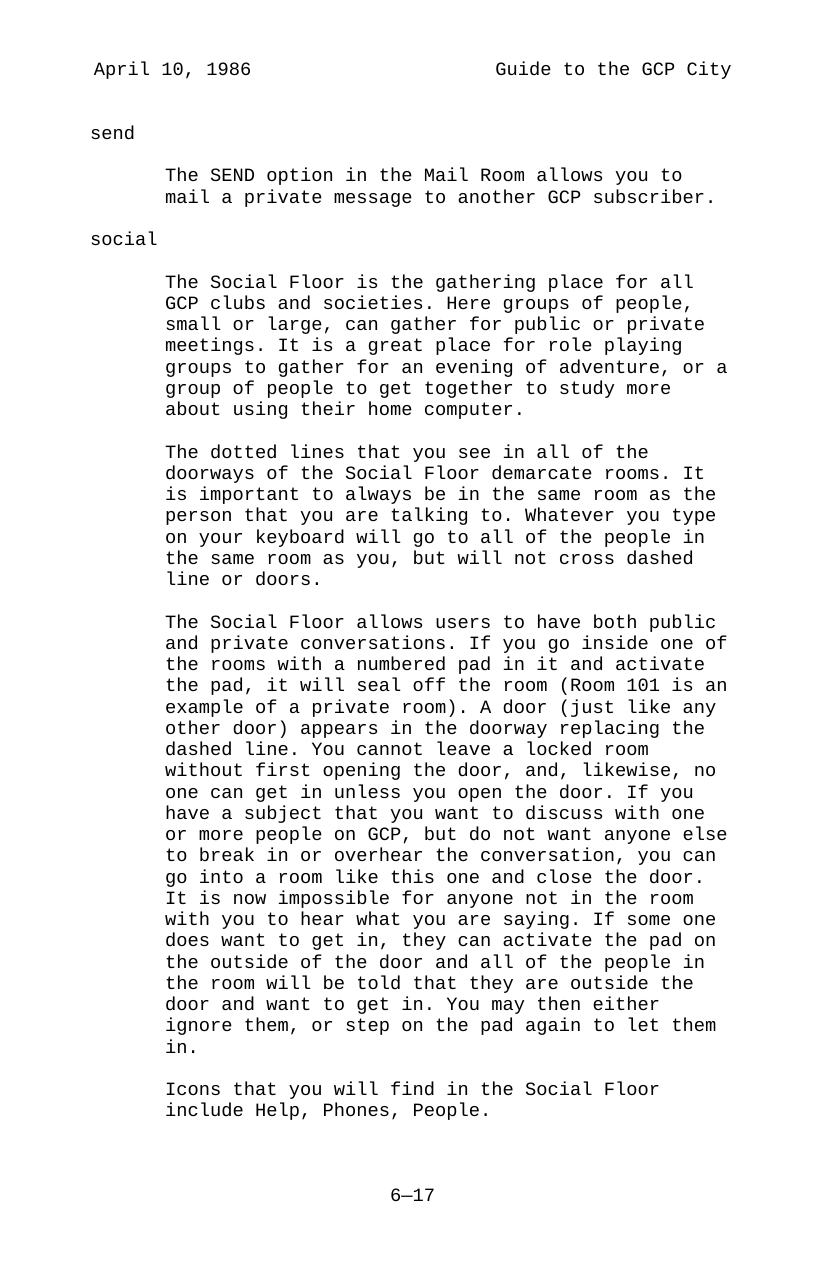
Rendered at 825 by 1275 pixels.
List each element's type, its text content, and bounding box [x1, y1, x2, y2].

text 6—17 [90, 1186, 735, 1207]
text April 10, 1986 Guide to the GCP City [90, 60, 735, 81]
text The Social Floor allows users to have both public and private conversations. If you go inside one of the rooms with a numbered pad in it and activate the pad, it will seal off the room (Room 101 is an example of a private room). A door (just like any other door) appears in the doorway replacing the dashed line. You cannot leave a locked room without first opening the door, and, likewise, no one can get in unless you open the door. If you have a subject that you want to discuss with one or more people on GCP, but do not want anyone else to break in or overhear the conversation, you can go into a room like this one and close the door. It is now impossible for anyone not in the room with you to hear what you are saying. If some one does want to get in, they can activate the pad on the outside of the door and all of the people in the room will be told that they are outside the door and want to get in. You may then either ignore them, or step on the pad again to let them in. [165, 612, 735, 1059]
text The dotted lines that you see in all of the doorways of the Social Floor demarcate rooms. It is important to always be in the same room as the person that you are talking to. What­ever you type on your keyboard will go to all of the people in the same room as you, but will not cross dashed line or doors. [165, 442, 735, 591]
text social [90, 230, 735, 251]
text The SEND option in the Mail Room allows you to mail a private message to another GCP sub­scriber. [165, 166, 735, 209]
text send [90, 124, 735, 145]
text Icons that you will find in the Social Floor include Help, Phones, People. [165, 1080, 735, 1122]
text The Social Floor is the gathering place for all GCP clubs and societies. Here groups of people, small or large, can gather for public or private meetings. It is a great place for role playing groups to gather for an evening of adventure, or a group of people to get together to study more about using their home computer. [165, 272, 735, 421]
